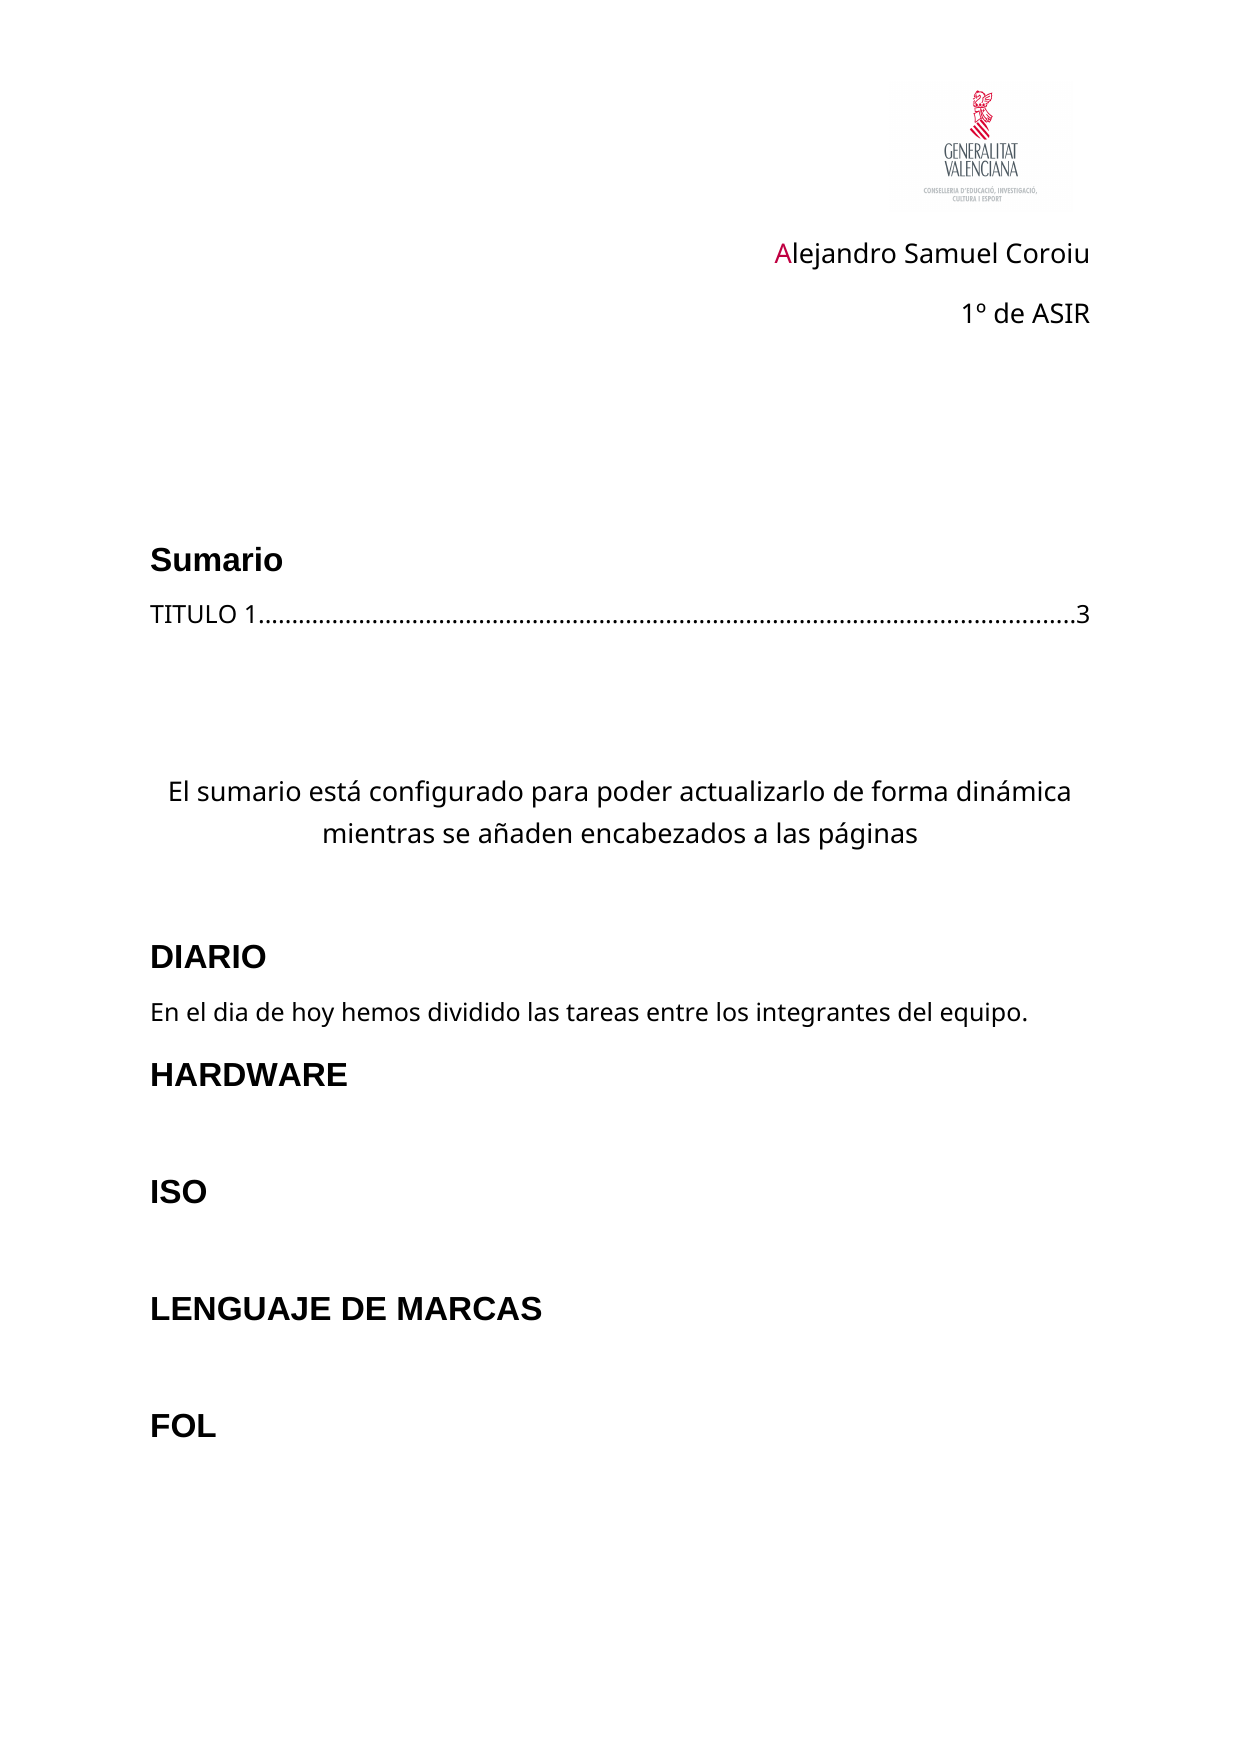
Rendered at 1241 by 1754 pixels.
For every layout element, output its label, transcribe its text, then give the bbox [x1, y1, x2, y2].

text Alejandro Samuel Coroiu [150, 235, 1090, 272]
subtitle ISO [150, 1172, 1090, 1210]
picture [889, 81, 1073, 212]
text En el dia de hoy hemos dividido las tareas entre los integrantes del equipo. [150, 995, 1090, 1029]
subtitle HARDWARE [150, 1055, 1090, 1093]
subtitle DIARIO [150, 938, 1090, 976]
subtitle Sumario [150, 540, 1090, 578]
text TITULO 1 3 [150, 597, 1090, 631]
subtitle LENGUAJE DE MARCAS [150, 1289, 1090, 1327]
text 1º de ASIR [150, 294, 1090, 331]
text El sumario está configurado para poder actualizarlo de forma dinámica mientras se añaden encabezados a las páginas [150, 772, 1090, 852]
subtitle FOL [150, 1406, 1090, 1444]
